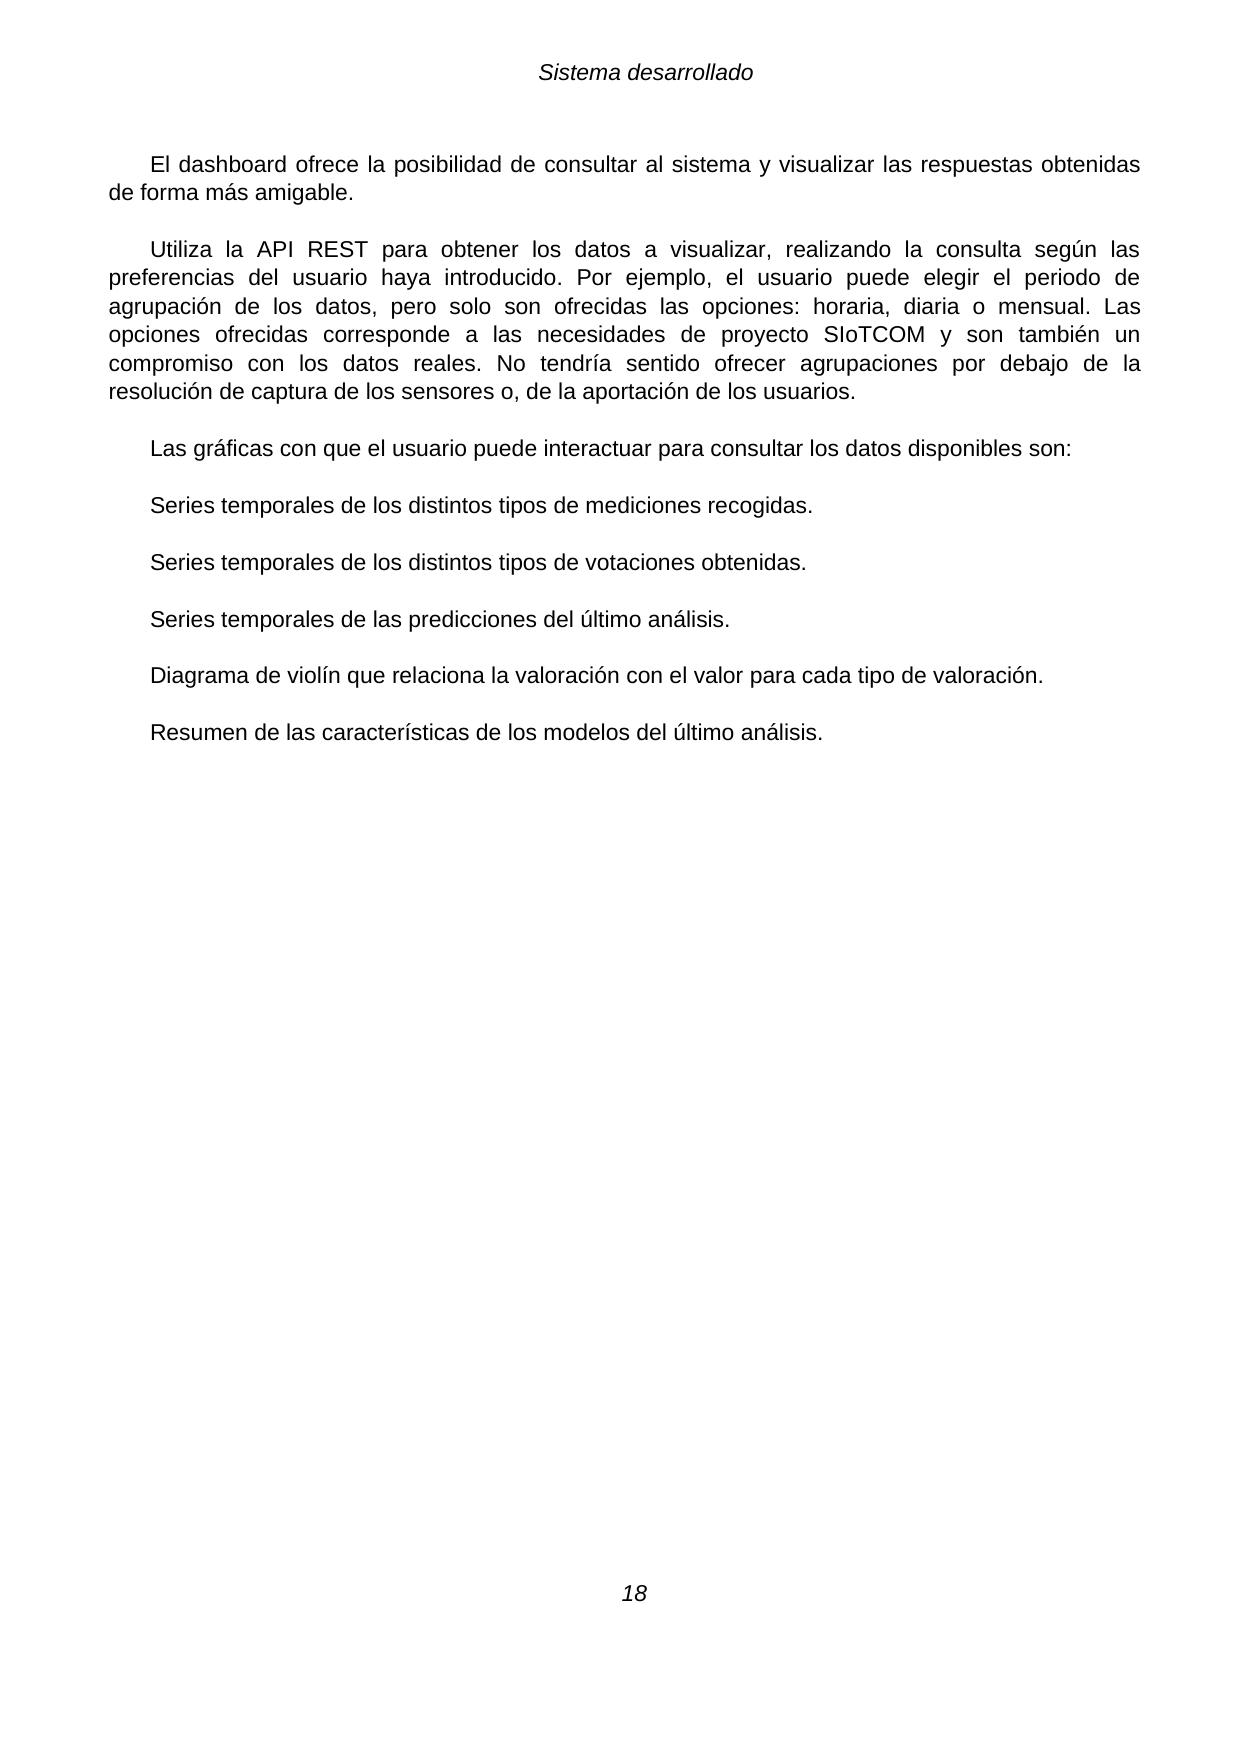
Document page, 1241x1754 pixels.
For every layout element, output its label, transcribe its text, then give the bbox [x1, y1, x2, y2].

text Series temporales de los distintos tipos de votaciones obtenidas. [108, 549, 1142, 575]
text Las gráficas con que el usuario puede interactuar para consultar los datos disponibles son: [108, 435, 1142, 461]
text Utiliza la API REST para obtener los datos a visualizar, realizando la consulta según las preferencias del usuario haya introducido. Por ejemplo, el usuario puede elegir el periodo de agrupación de los datos, pero solo son ofrecidas las opciones: horaria, diaria o mensual. Las opciones ofrecidas corresponde a las necesidades de proyecto SIoTCOM y son también un compromiso con los datos reales. No tendría sentido ofrecer agrupaciones por debajo de la resolución de captura de los sensores o, de la aportación de los usuarios. [108, 236, 1142, 404]
text El dashboard ofrece la posibilidad de consultar al sistema y visualizar las respuestas obtenidas de forma más amigable. [108, 151, 1142, 205]
text Resumen de las características de los modelos del último análisis. [108, 719, 1142, 746]
text Diagrama de violín que relaciona la valoración con el valor para cada tipo de valoración. [108, 662, 1142, 689]
text Series temporales de los distintos tipos de mediciones recogidas. [108, 492, 1142, 518]
text Series temporales de las predicciones del último análisis. [108, 606, 1142, 632]
